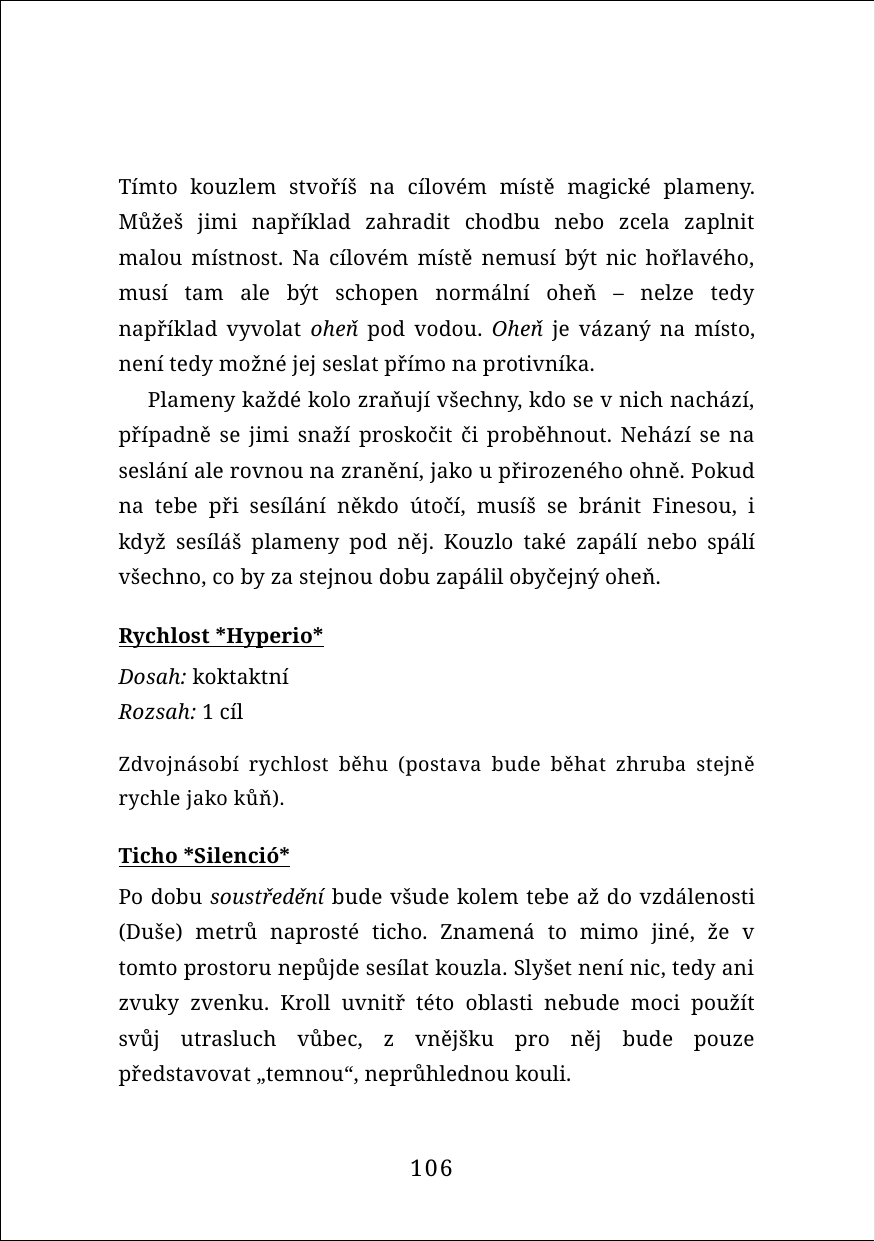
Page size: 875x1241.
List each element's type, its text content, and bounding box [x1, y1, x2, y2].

text Tímto kouzlem stvoříš na cílovém místě magické plameny. Můžeš jimi například zahradit chodbu nebo zcela zaplnit malou místnost. Na cílovém místě nemusí být nic hořlavého, musí tam ale být schopen normální oheň – nelze tedy například vyvolat oheň pod vodou. Oheň je vázaný na místo, není tedy možné jej seslat přímo na protivníka. Plameny každé kolo zraňují všechny, kdo se v nich nachází, případně se jimi snaží proskočit či proběhnout. Nehází se na seslání ale rovnou na zranění, jako u přirozeného ohně. Pokud na tebe při sesílání někdo útočí, musíš se bránit Finesou, i když sesíláš plameny pod něj. Kouzlo také zapálí nebo spálí všechno, co by za stejnou dobu zapálil obyčejný oheň. [118, 172, 756, 591]
text Po dobu soustředění bude všude kolem tebe až do vzdálenosti (Duše) metrů naprosté ticho. Znamená to mimo jiné, že v tomto prostoru nepůjde sesílat kouzla. Slyšet není nic, tedy ani zvuky zvenku. Kroll uvnitř této oblasti nebude moci použít svůj utrasluch vůbec, z vnějšku pro něj bude pouze představovat „temnou“, neprůhlednou kouli. [118, 882, 756, 1088]
subtitle Rychlost *Hyperio* [118, 622, 756, 650]
subtitle Ticho *Silenció* [118, 842, 756, 870]
text Zdvojnásobí rychlost běhu (postava bude běhat zhruba stejně rychle jako kůň). [118, 751, 756, 811]
text Dosah: koktaktní Rozsah: 1 cíl [118, 662, 756, 726]
